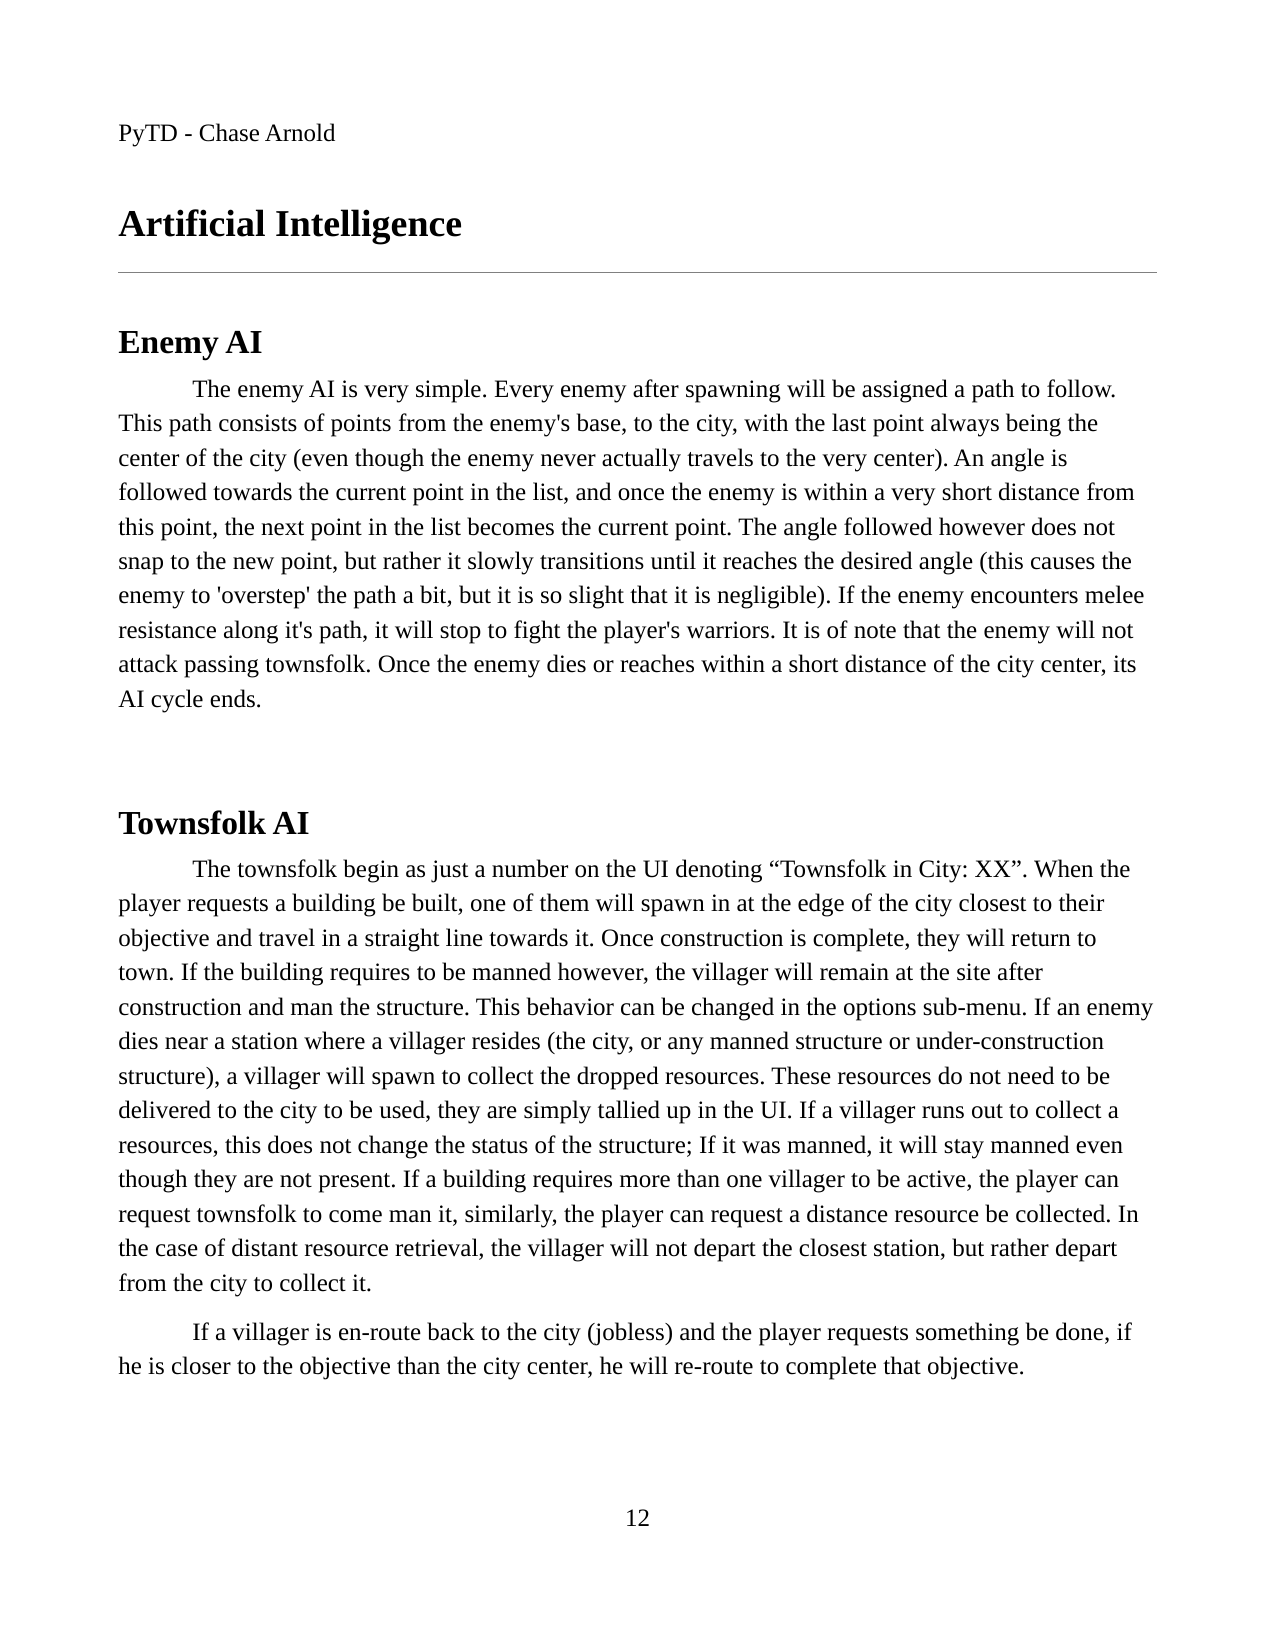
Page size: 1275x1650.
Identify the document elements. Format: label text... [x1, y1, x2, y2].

subtitle Townsfolk AI [118, 803, 1157, 842]
subtitle Enemy AI [118, 322, 1157, 361]
text The enemy AI is very simple. Every enemy after spawning will be assigned a path to follow. This path consists of points from the enemy's base, to the city, with the last point always being the center of the city (even though the enemy never actually travels to the very center). An angle is followed towards the current point in the list, and once the enemy is within a very short distance from this point, the next point in the list becomes the current point. The angle followed however does not snap to the new point, but rather it slowly transitions until it reaches the desired angle (this causes the enemy to 'overstep' the path a bit, but it is so slight that it is negligible). If the enemy encounters melee resistance along it's path, it will stop to fight the player's warriors. It is of note that the enemy will not attack passing townsfolk. Once the enemy dies or reaches within a short distance of the city center, its AI cycle ends. [118, 374, 1157, 713]
subtitle Artificial Intelligence [118, 201, 1157, 245]
text The townsfolk begin as just a number on the UI denoting “Townsfolk in City: XX”. When the player requests a building be built, one of them will spawn in at the edge of the city closest to their objective and travel in a straight line towards it. Once construction is complete, they will return to town. If the building requires to be manned however, the villager will remain at the site after construction and man the structure. This behavior can be changed in the options sub-menu. If an enemy dies near a station where a villager resides (the city, or any manned structure or under-construction structure), a villager will spawn to collect the dropped resources. These resources do not need to be delivered to the city to be used, they are simply tallied up in the UI. If a villager runs out to collect a resources, this does not change the status of the structure; If it was manned, it will stay manned even though they are not present. If a building requires more than one villager to be active, the player can request townsfolk to come man it, similarly, the player can request a distance resource be collected. In the case of distant resource retrieval, the villager will not depart the closest station, but rather depart from the city to collect it. [118, 854, 1157, 1297]
text If a villager is en-route back to the city (jobless) and the player requests something be done, if he is closer to the objective than the city center, he will re-route to complete that objective. [118, 1317, 1157, 1380]
